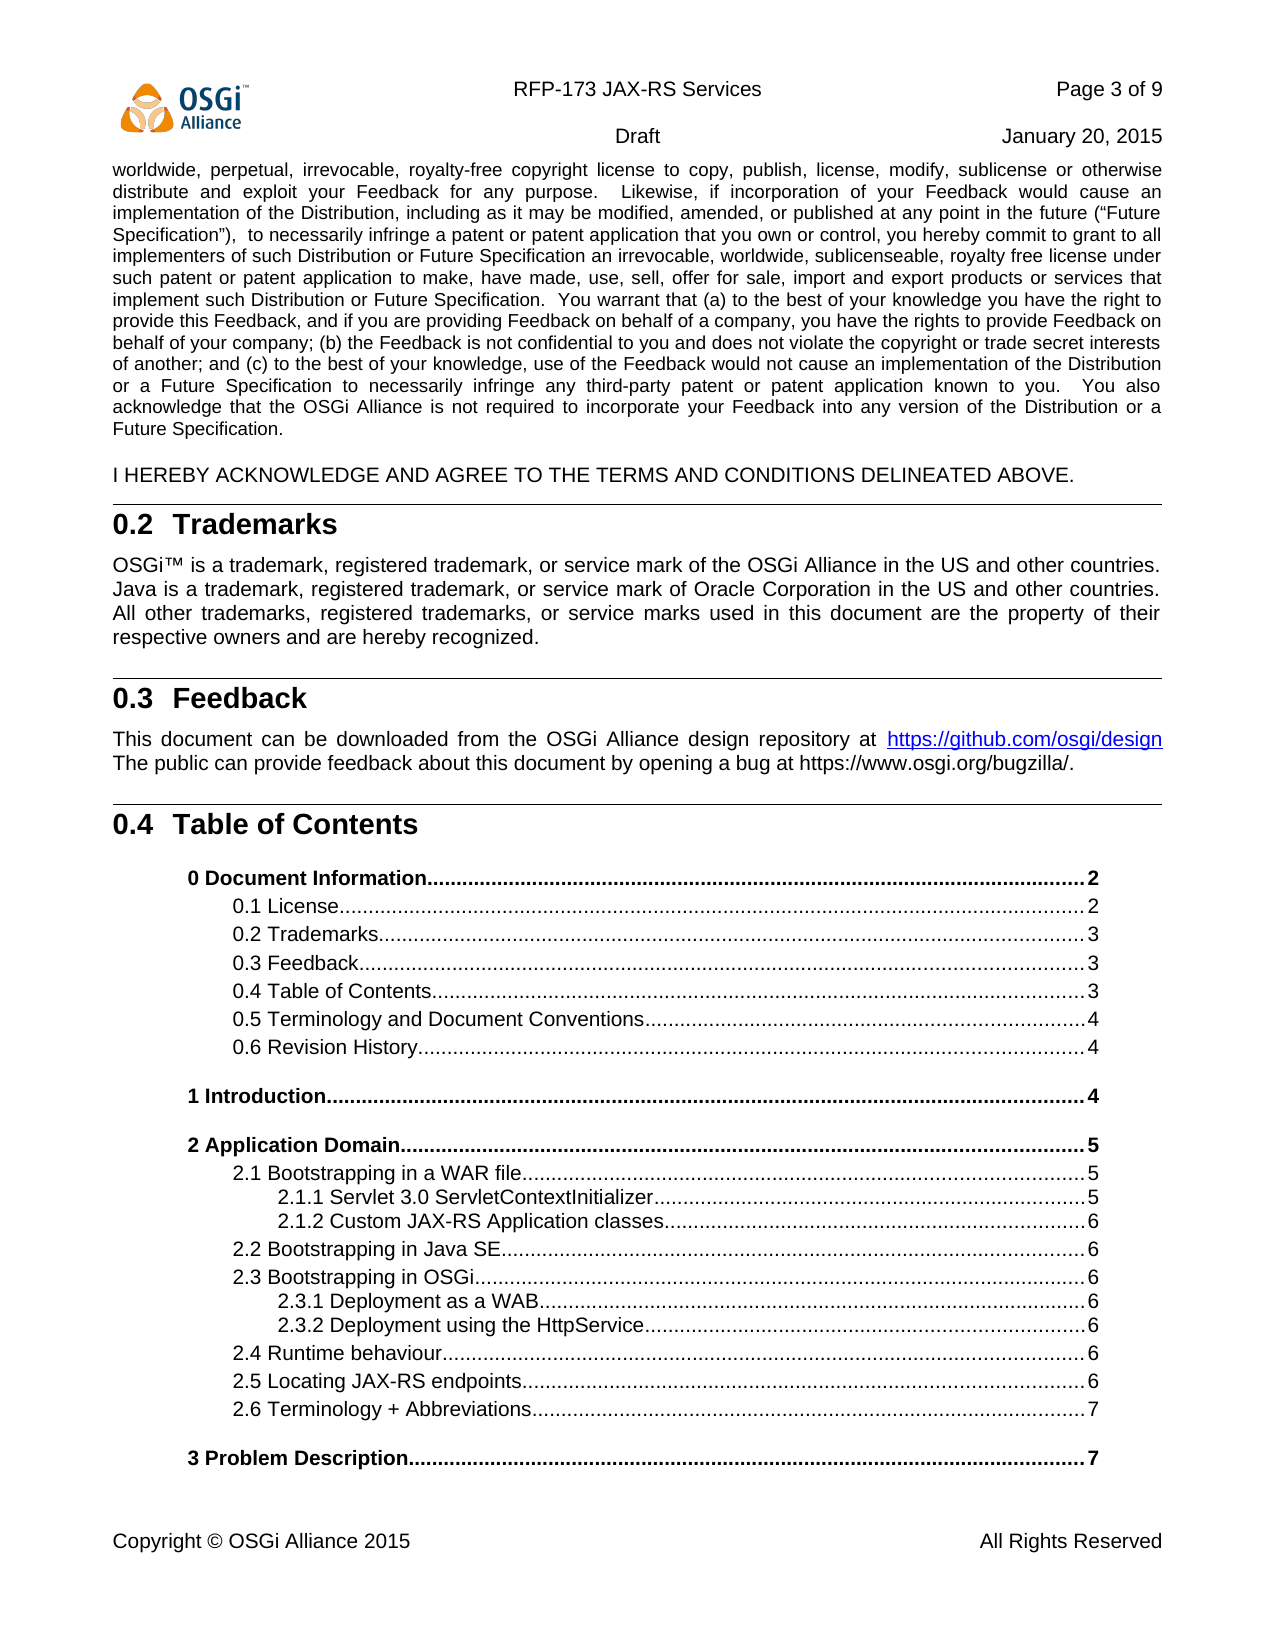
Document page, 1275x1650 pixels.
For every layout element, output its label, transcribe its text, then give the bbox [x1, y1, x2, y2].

text 0.6 Revision History 4 [232, 1035, 1162, 1059]
text 2.2 Bootstrapping in Java SE 6 [232, 1237, 1162, 1261]
text 2.3.1 Deployment as a WAB 6 [277, 1289, 1162, 1313]
text 2.6 Terminology + Abbreviations 7 [232, 1397, 1162, 1421]
text 2.3 Bootstrapping in OSGi 6 [232, 1265, 1162, 1289]
text 2.1.2 Custom JAX-RS Application classes 6 [277, 1209, 1162, 1233]
text 2.5 Locating JAX-RS endpoints 6 [232, 1369, 1162, 1393]
text 3 Problem Description 7 [187, 1446, 1162, 1470]
text 0.4 Table of Contents 3 [232, 978, 1162, 1002]
text 2 Application Domain 5 [187, 1133, 1162, 1157]
text 0.5 Terminology and Document Conventions 4 [232, 1007, 1162, 1031]
text This document can be downloaded from the OSGi Alliance design repository at https://github.com/osgi/design The public can provide feedback about this document by opening a bug at https://www.osgi.org/bugzilla/. [112, 727, 1162, 775]
subtitle Trademarks [112, 505, 1162, 541]
text 0.3 Feedback 3 [232, 950, 1162, 974]
text 2.4 Runtime behaviour 6 [232, 1341, 1162, 1365]
text 1 Introduction 4 [187, 1084, 1162, 1108]
text worldwide, perpetual, irrevocable, royalty-free copyright license to copy, publish, license, modify, sublicense or otherwise distribute and exploit your Feedback for any purpose. Likewise, if incorporation of your Feedback would cause an implementation of the Distribution, including as it may be modified, amended, or published at any point in the future (“Future Specification”), to necessarily infringe a patent or patent application that you own or control, you hereby commit to grant to all implementers of such Distribution or Future Specification an irrevocable, worldwide, sublicenseable, royalty free license under such patent or patent application to make, have made, use, sell, offer for sale, import and export products or services that implement such Distribution or Future Specification. You warrant that (a) to the best of your knowledge you have the right to provide this Feedback, and if you are providing Feedback on behalf of a company, you have the rights to provide Feedback on behalf of your company; (b) the Feedback is not confidential to you and does not violate the copyright or trade secret interests of another; and (c) to the best of your knowledge, use of the Feedback would not cause an implementation of the Distribution or a Future Specification to necessarily infringe any third-party patent or patent application known to you. You also acknowledge that the OSGi Alliance is not required to incorporate your Feedback into any version of the Distribution or a Future Specification. [112, 159, 1162, 439]
subtitle Feedback [112, 679, 1162, 715]
text 0.2 Trademarks 3 [232, 922, 1162, 946]
subtitle Table of Contents [112, 805, 1162, 841]
text I HEREBY ACKNOWLEDGE AND AGREE TO THE TERMS AND CONDITIONS DELINEATED ABOVE. [112, 463, 1162, 487]
text 2.3.2 Deployment using the HttpService 6 [277, 1313, 1162, 1337]
text 0 Document Information 2 [187, 866, 1162, 890]
text 2.1 Bootstrapping in a WAR file 5 [232, 1161, 1162, 1185]
text 2.1.1 Servlet 3.0 ServletContextInitializer 5 [277, 1185, 1162, 1209]
picture [113, 76, 257, 140]
text 0.1 License 2 [232, 894, 1162, 918]
text OSGi™ is a trademark, registered trademark, or service mark of the OSGi Alliance in the US and other countries. Java is a trademark, registered trademark, or service mark of Oracle Corporation in the US and other countries. All other trademarks, registered trademarks, or service marks used in this document are the property of their respective owners and are hereby recognized. [112, 553, 1162, 649]
